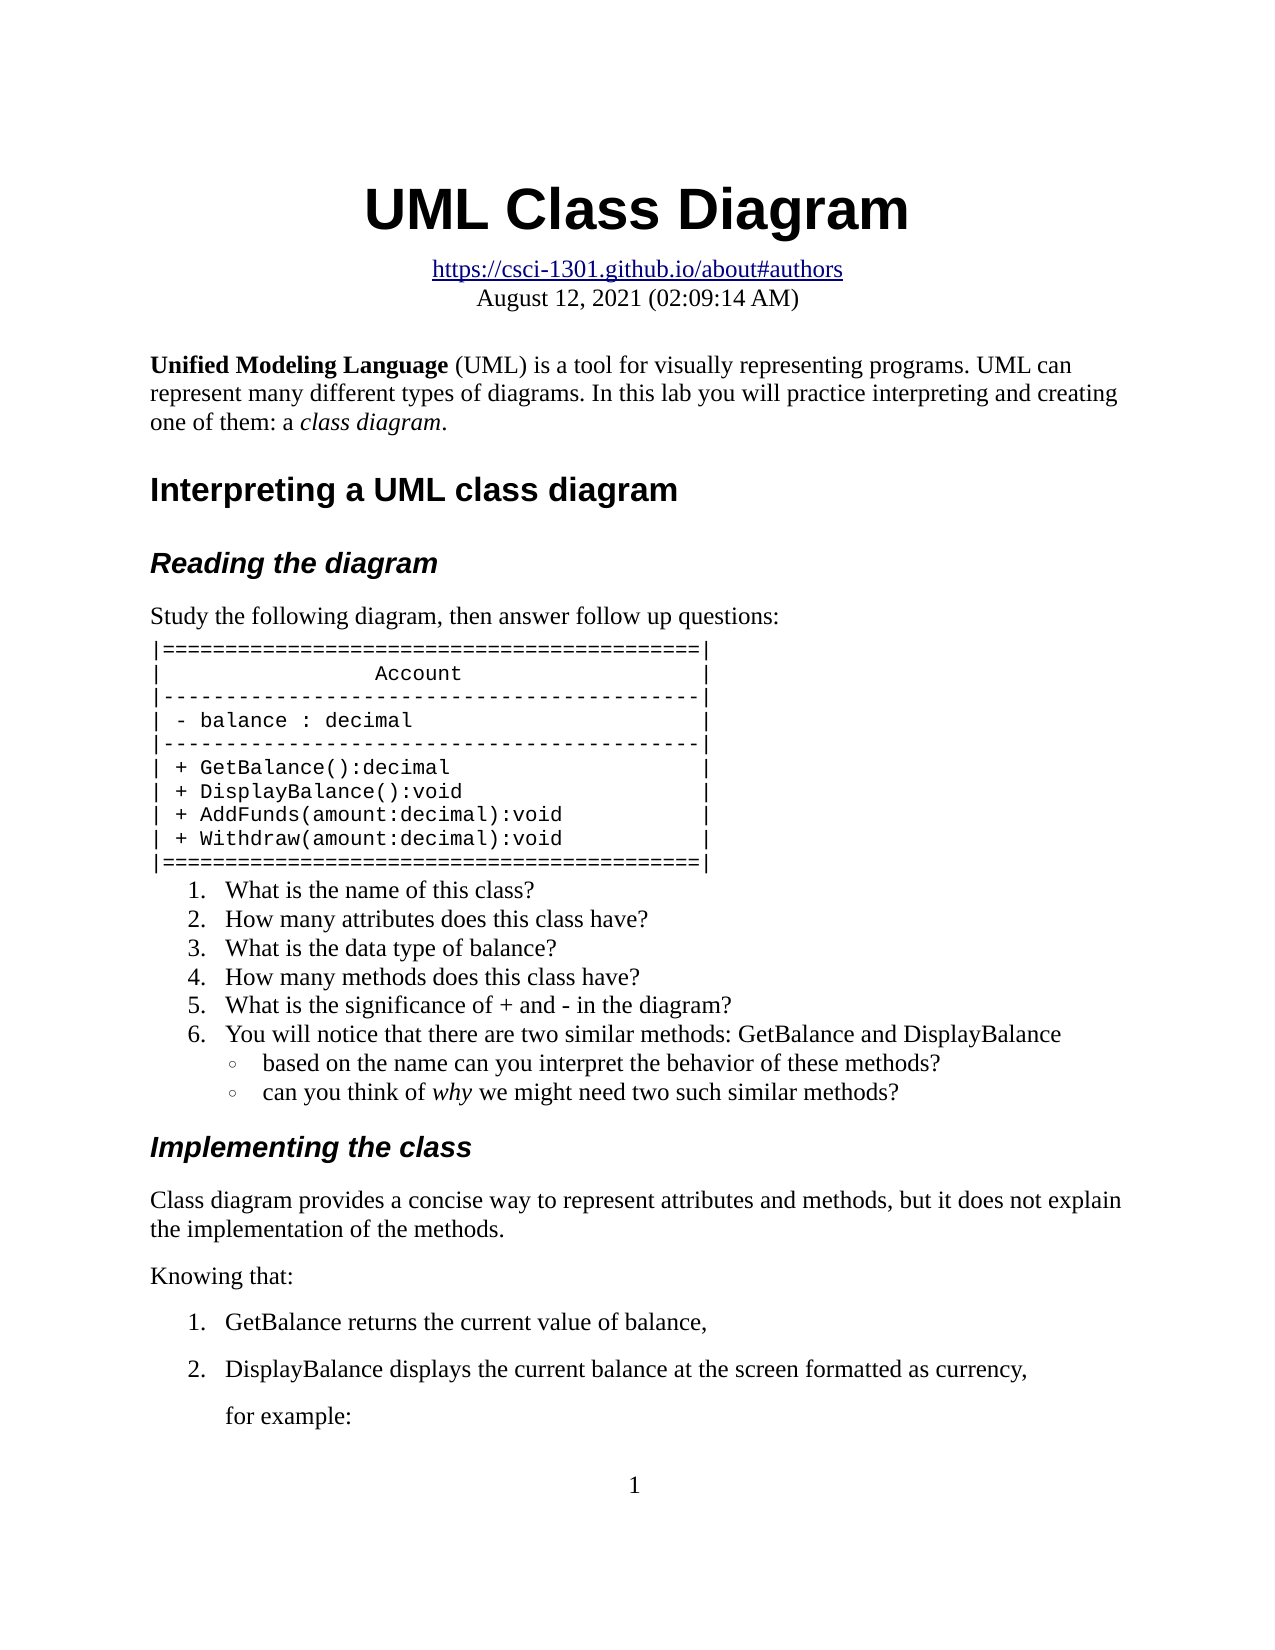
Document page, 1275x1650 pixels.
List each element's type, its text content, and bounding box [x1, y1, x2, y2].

list based on the name can you interpret the behavior of these methods? [225, 1048, 1125, 1077]
subtitle Interpreting a UML class diagram [150, 470, 1125, 509]
subtitle Implementing the class [150, 1130, 1125, 1164]
text |===========================================| [150, 639, 1125, 662]
text Study the following diagram, then answer follow up questions: [150, 601, 1125, 630]
list for example: [187, 1401, 1125, 1429]
subtitle Reading the diagram [150, 546, 1125, 580]
text |-------------------------------------------| [150, 733, 1125, 757]
text | Account | [150, 662, 1125, 686]
text https://csci-1301.github.io/about#authors [150, 254, 1125, 283]
list What is the data type of balance? [187, 933, 1125, 962]
text |-------------------------------------------| [150, 686, 1125, 710]
list DisplayBalance displays the current balance at the screen formatted as currency, [187, 1354, 1125, 1383]
text August 12, 2021 (02:09:14 AM) [150, 283, 1125, 312]
list GetBalance returns the current value of balance, [187, 1307, 1125, 1336]
list You will notice that there are two similar methods: GetBalance and DisplayBalance [187, 1019, 1125, 1048]
list What is the significance of + and - in the diagram? [187, 990, 1125, 1019]
text | + GetBalance():decimal | [150, 757, 1125, 781]
list What is the name of this class? [187, 875, 1125, 904]
text Knowing that: [150, 1261, 1125, 1289]
list How many methods does this class have? [187, 962, 1125, 990]
list How many attributes does this class have? [187, 904, 1125, 933]
text | + AddFunds(amount:decimal):void | [150, 804, 1125, 828]
list can you think of why we might need two such similar methods? [225, 1077, 1125, 1105]
title UML Class Diagram [150, 175, 1125, 242]
text | - balance : decimal | [150, 710, 1125, 733]
text |===========================================| [150, 852, 1125, 875]
text Unified Modeling Language (UML) is a tool for visually representing programs. UML can represent many different types of diagrams. In this lab you will practice interpreting and creating one of them: a class diagram. [150, 350, 1125, 436]
text | + DisplayBalance():void | [150, 781, 1125, 804]
text | + Withdraw(amount:decimal):void | [150, 828, 1125, 852]
text Class diagram provides a concise way to represent attributes and methods, but it does not explain the implementation of the methods. [150, 1185, 1125, 1243]
